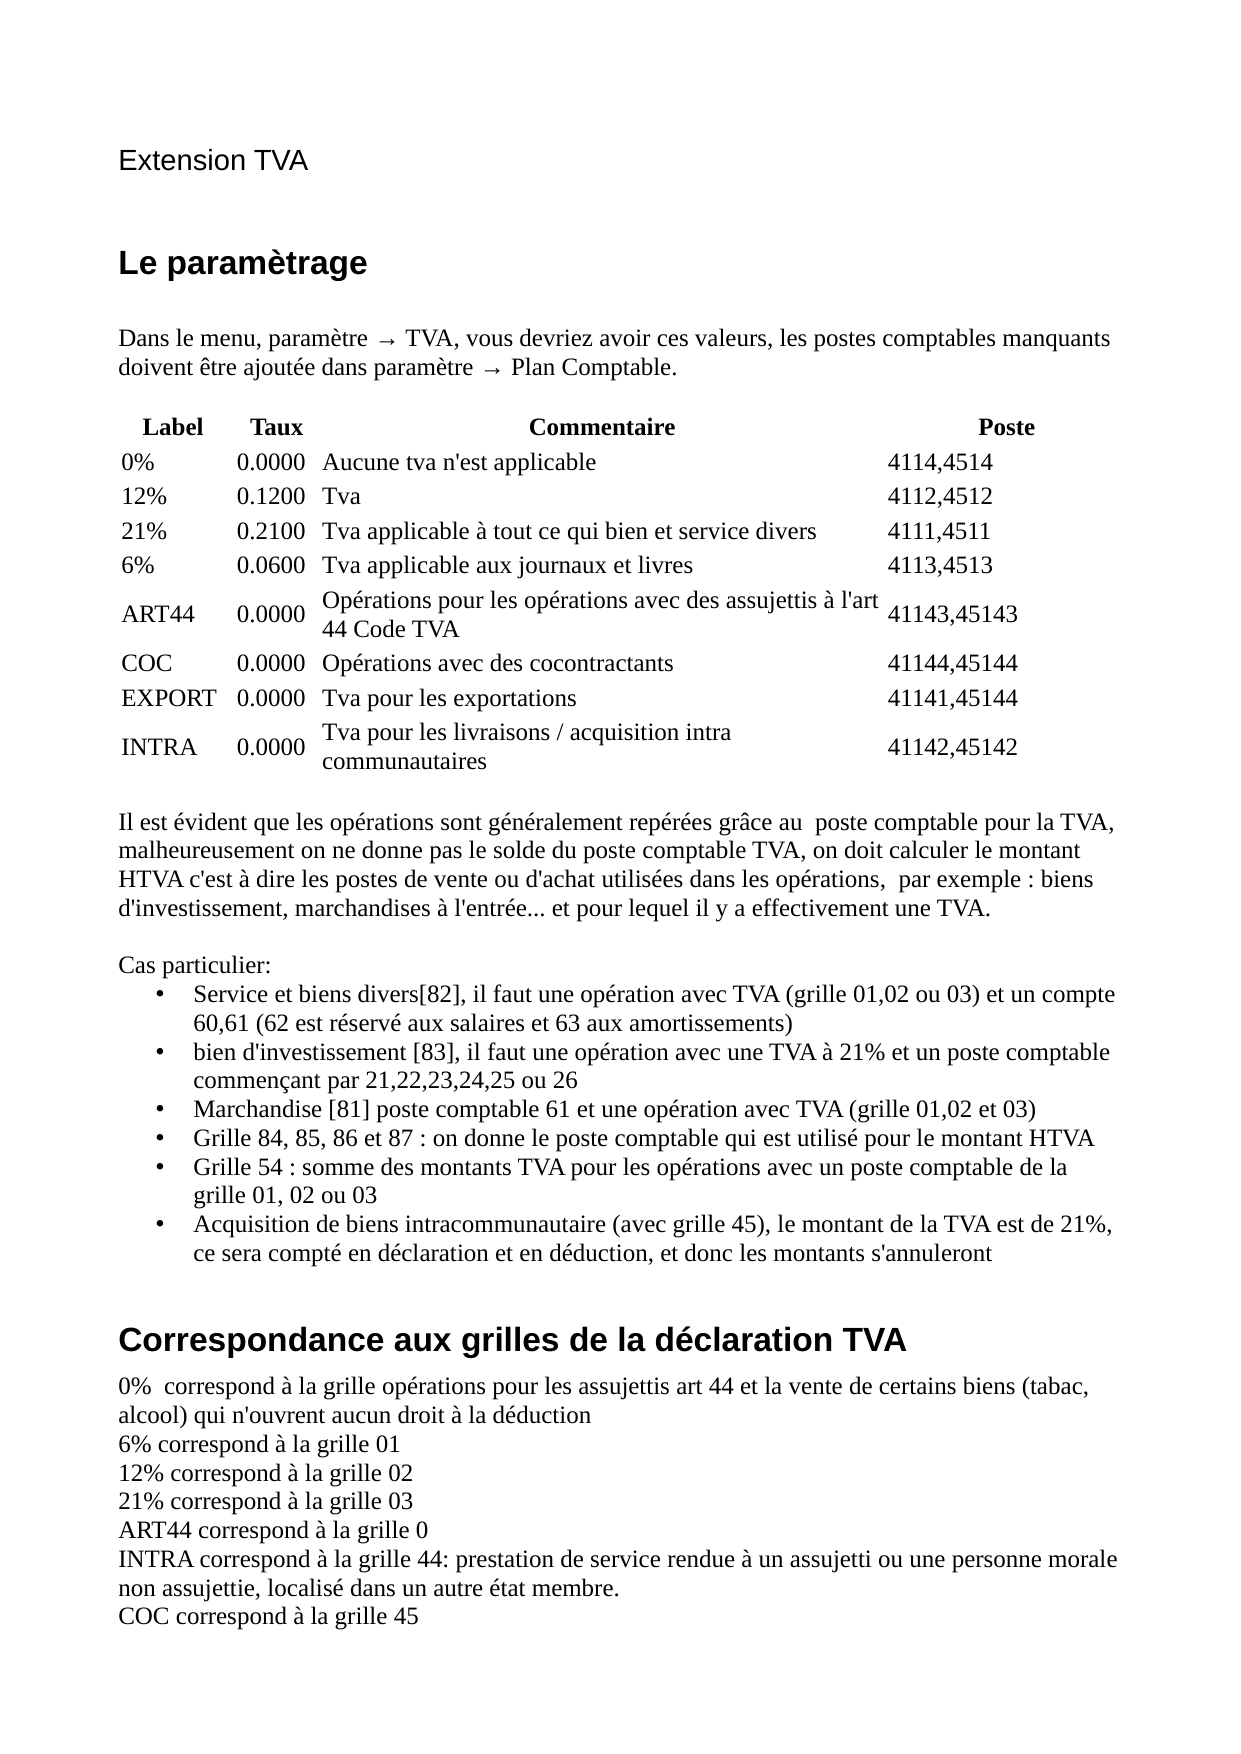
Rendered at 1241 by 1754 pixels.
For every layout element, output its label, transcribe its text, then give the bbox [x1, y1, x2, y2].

table_cell ART44 [118, 582, 234, 645]
table_cell 21% [118, 513, 234, 547]
table_cell Tva pour les livraisons / acquisition intra communautaires [319, 715, 885, 778]
table_cell 41142,45142 [885, 715, 1122, 778]
text INTRA correspond à la grille 44: prestation de service rendue à un assujetti ou une personne morale non assujettie, localisé dans un autre état membre. [118, 1544, 1122, 1601]
subtitle Extension TVA [118, 143, 1122, 177]
list bien d'investissement [83], il faut une opération avec une TVA à 21% et un poste comptable commençant par 21,22,23,24,25 ou 26 [156, 1037, 1122, 1094]
table_cell 0% [118, 444, 234, 478]
table_header Poste [885, 409, 1122, 444]
list Marchandise [81] poste comptable 61 et une opération avec TVA (grille 01,02 et 03) [156, 1094, 1122, 1123]
table_cell 0.0000 [234, 444, 319, 478]
table_cell 0.0000 [234, 645, 319, 680]
table_cell INTRA [118, 715, 234, 778]
table_cell 12% [118, 478, 234, 513]
table_cell Opérations pour les opérations avec des assujettis à l'art 44 Code TVA [319, 582, 885, 645]
list Grille 84, 85, 86 et 87 : on donne le poste comptable qui est utilisé pour le montant HTVA [156, 1123, 1122, 1152]
text Il est évident que les opérations sont généralement repérées grâce au poste comptable pour la TVA, malheureusement on ne donne pas le solde du poste comptable TVA, on doit calculer le montant HTVA c'est à dire les postes de vente ou d'achat utilisées dans les opérations, par exemple : biens d'investissement, marchandises à l'entrée... et pour lequel il y a effectivement une TVA. [118, 807, 1122, 922]
text Cas particulier: [118, 950, 1122, 979]
list Acquisition de biens intracommunautaire (avec grille 45), le montant de la TVA est de 21%, ce sera compté en déclaration et en déduction, et donc les montants s'annuleront [156, 1209, 1122, 1267]
text 12% correspond à la grille 02 [118, 1458, 1122, 1486]
table_cell Tva pour les exportations [319, 680, 885, 714]
table_cell 0.2100 [234, 513, 319, 547]
table_cell 0.0000 [234, 582, 319, 645]
list Grille 54 : somme des montants TVA pour les opérations avec un poste comptable de la grille 01, 02 ou 03 [156, 1152, 1122, 1209]
table_cell 0.0000 [234, 680, 319, 714]
text COC correspond à la grille 45 [118, 1601, 1122, 1630]
table_cell EXPORT [118, 680, 234, 714]
table_cell Tva applicable aux journaux et livres [319, 548, 885, 582]
table_cell 0.1200 [234, 478, 319, 513]
text 6% correspond à la grille 01 [118, 1429, 1122, 1458]
table_header Taux [234, 409, 319, 444]
text Dans le menu, paramètre → TVA, vous devriez avoir ces valeurs, les postes comptables manquants doivent être ajoutée dans paramètre → Plan Comptable. [118, 323, 1122, 380]
table_header Label [118, 409, 234, 444]
table_cell 4111,4511 [885, 513, 1122, 547]
table_cell Opérations avec des cocontractants [319, 645, 885, 680]
table_cell 0.0000 [234, 715, 319, 778]
text ART44 correspond à la grille 0 [118, 1515, 1122, 1544]
subtitle Le paramètrage [118, 243, 1122, 282]
table_cell 0.0600 [234, 548, 319, 582]
table_cell Aucune tva n'est applicable [319, 444, 885, 478]
table_cell COC [118, 645, 234, 680]
table_cell Tva applicable à tout ce qui bien et service divers [319, 513, 885, 547]
table_cell 4112,4512 [885, 478, 1122, 513]
table_cell 41144,45144 [885, 645, 1122, 680]
table_cell 6% [118, 548, 234, 582]
subtitle Correspondance aux grilles de la déclaration TVA [118, 1320, 1122, 1359]
list Service et biens divers[82], il faut une opération avec TVA (grille 01,02 ou 03) et un compte 60,61 (62 est réservé aux salaires et 63 aux amortissements) [156, 979, 1122, 1037]
table_cell Tva [319, 478, 885, 513]
table_cell 4113,4513 [885, 548, 1122, 582]
table_cell 41141,45144 [885, 680, 1122, 714]
text 21% correspond à la grille 03 [118, 1486, 1122, 1515]
table_cell 4114,4514 [885, 444, 1122, 478]
table_header Commentaire [319, 409, 885, 444]
table_cell 41143,45143 [885, 582, 1122, 645]
text 0% correspond à la grille opérations pour les assujettis art 44 et la vente de certains biens (tabac, alcool) qui n'ouvrent aucun droit à la déduction [118, 1371, 1122, 1429]
